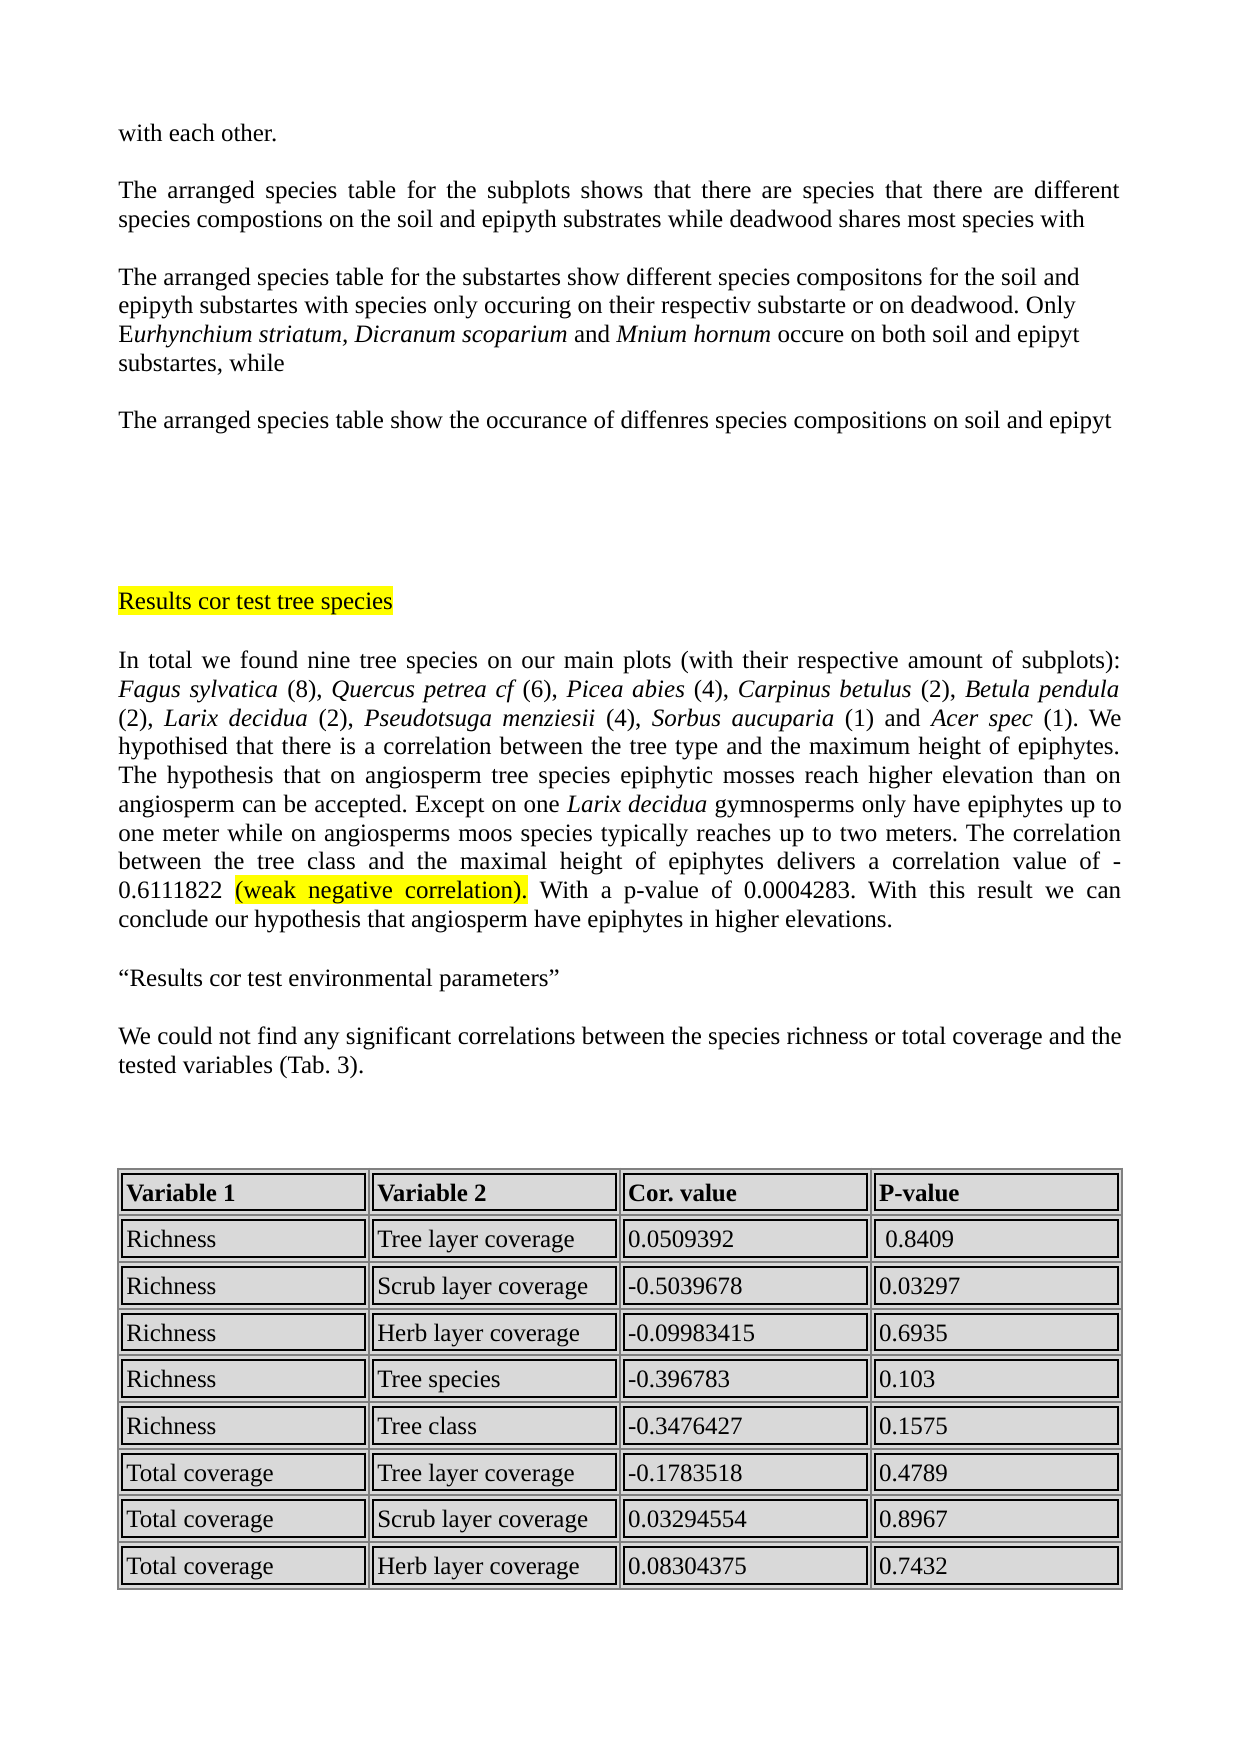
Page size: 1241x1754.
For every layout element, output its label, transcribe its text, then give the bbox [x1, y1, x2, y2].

table_cell 0.08304375 [621, 1543, 870, 1588]
table_cell 0.4789 [872, 1450, 1121, 1494]
table_cell Herb layer coverage [370, 1310, 619, 1354]
table_cell Richness [119, 1403, 368, 1448]
table_cell -0.396783 [621, 1356, 870, 1401]
text In total we found nine tree species on our main plots (with their respective amount of subplots): Fagus sylvatica (8), Quercus petrea cf (6), Picea abies (4), Carpinus betulus (2), Betula pendula (2), Larix decidua (2), Pseudotsuga menziesii (4), Sorbus aucuparia (1) and Acer spec (1). We hypothised that there is a correlation between the tree type and the maximum height of epiphytes. The hypothesis that on angiosperm tree species epiphytic mosses reach higher elevation than on angiosperm can be accepted. Except on one Larix decidua gymnosperms only have epiphytes up to one meter while on angiosperms moos species typically reaches up to two meters. The correlation between the tree class and the maximal height of epiphytes delivers a correlation value of -0.6111822 (weak negative correlation). With a p-value of 0.0004283. With this result we can conclude our hypothesis that angiosperm have epiphytes in higher elevations. [118, 645, 1122, 933]
table_cell 0.8409 [872, 1216, 1121, 1261]
table_cell Total coverage [119, 1543, 368, 1588]
table_cell Herb layer coverage [370, 1543, 619, 1588]
table_cell Richness [119, 1216, 368, 1261]
table_cell Total coverage [119, 1450, 368, 1494]
table_cell Richness [119, 1263, 368, 1308]
table_cell Richness [119, 1310, 368, 1354]
table_cell Tree layer coverage [370, 1450, 619, 1494]
text Results cor test tree species [118, 586, 1122, 615]
table_cell Total coverage [119, 1496, 368, 1541]
text We could not find any significant correlations between the species richness or total coverage and the tested variables (Tab. 3). [118, 1021, 1122, 1079]
table_header Cor. value [621, 1170, 870, 1214]
table_cell Scrub layer coverage [370, 1263, 619, 1308]
table_cell 0.1575 [872, 1403, 1121, 1448]
table_cell 0.6935 [872, 1310, 1121, 1354]
table_cell Scrub layer coverage [370, 1496, 619, 1541]
table_cell -0.5039678 [621, 1263, 870, 1308]
table_header Variable 2 [370, 1170, 619, 1214]
table_cell -0.1783518 [621, 1450, 870, 1494]
table_header P-value [872, 1170, 1121, 1214]
table_cell 0.8967 [872, 1496, 1121, 1541]
table_cell Richness [119, 1356, 368, 1401]
table_cell Tree layer coverage [370, 1216, 619, 1261]
table_cell 0.03294554 [621, 1496, 870, 1541]
table_cell 0.03297 [872, 1263, 1121, 1308]
table_cell 0.103 [872, 1356, 1121, 1401]
text with each other. [118, 118, 1122, 147]
text The arranged species table show the occurance of diffenres species compositions on soil and epipyt [118, 406, 1122, 434]
text “Results cor test environmental parameters” [118, 963, 1122, 991]
text The arranged species table for the subplots shows that there are species that there are different species compostions on the soil and epipyth substrates while deadwood shares most species with [118, 176, 1122, 233]
table_cell -0.3476427 [621, 1403, 870, 1448]
table_cell Tree species [370, 1356, 619, 1401]
table_cell -0.09983415 [621, 1310, 870, 1354]
table_cell 0.0509392 [621, 1216, 870, 1261]
text The arranged species table for the substartes show different species compositons for the soil and epipyth substartes with species only occuring on their respectiv substarte or on deadwood. Only Eurhynchium striatum, Dicranum scoparium and Mnium hornum occure on both soil and epipyt substartes, while [118, 262, 1122, 377]
table_cell Tree class [370, 1403, 619, 1448]
table_header Variable 1 [119, 1170, 368, 1214]
table_cell 0.7432 [872, 1543, 1121, 1588]
